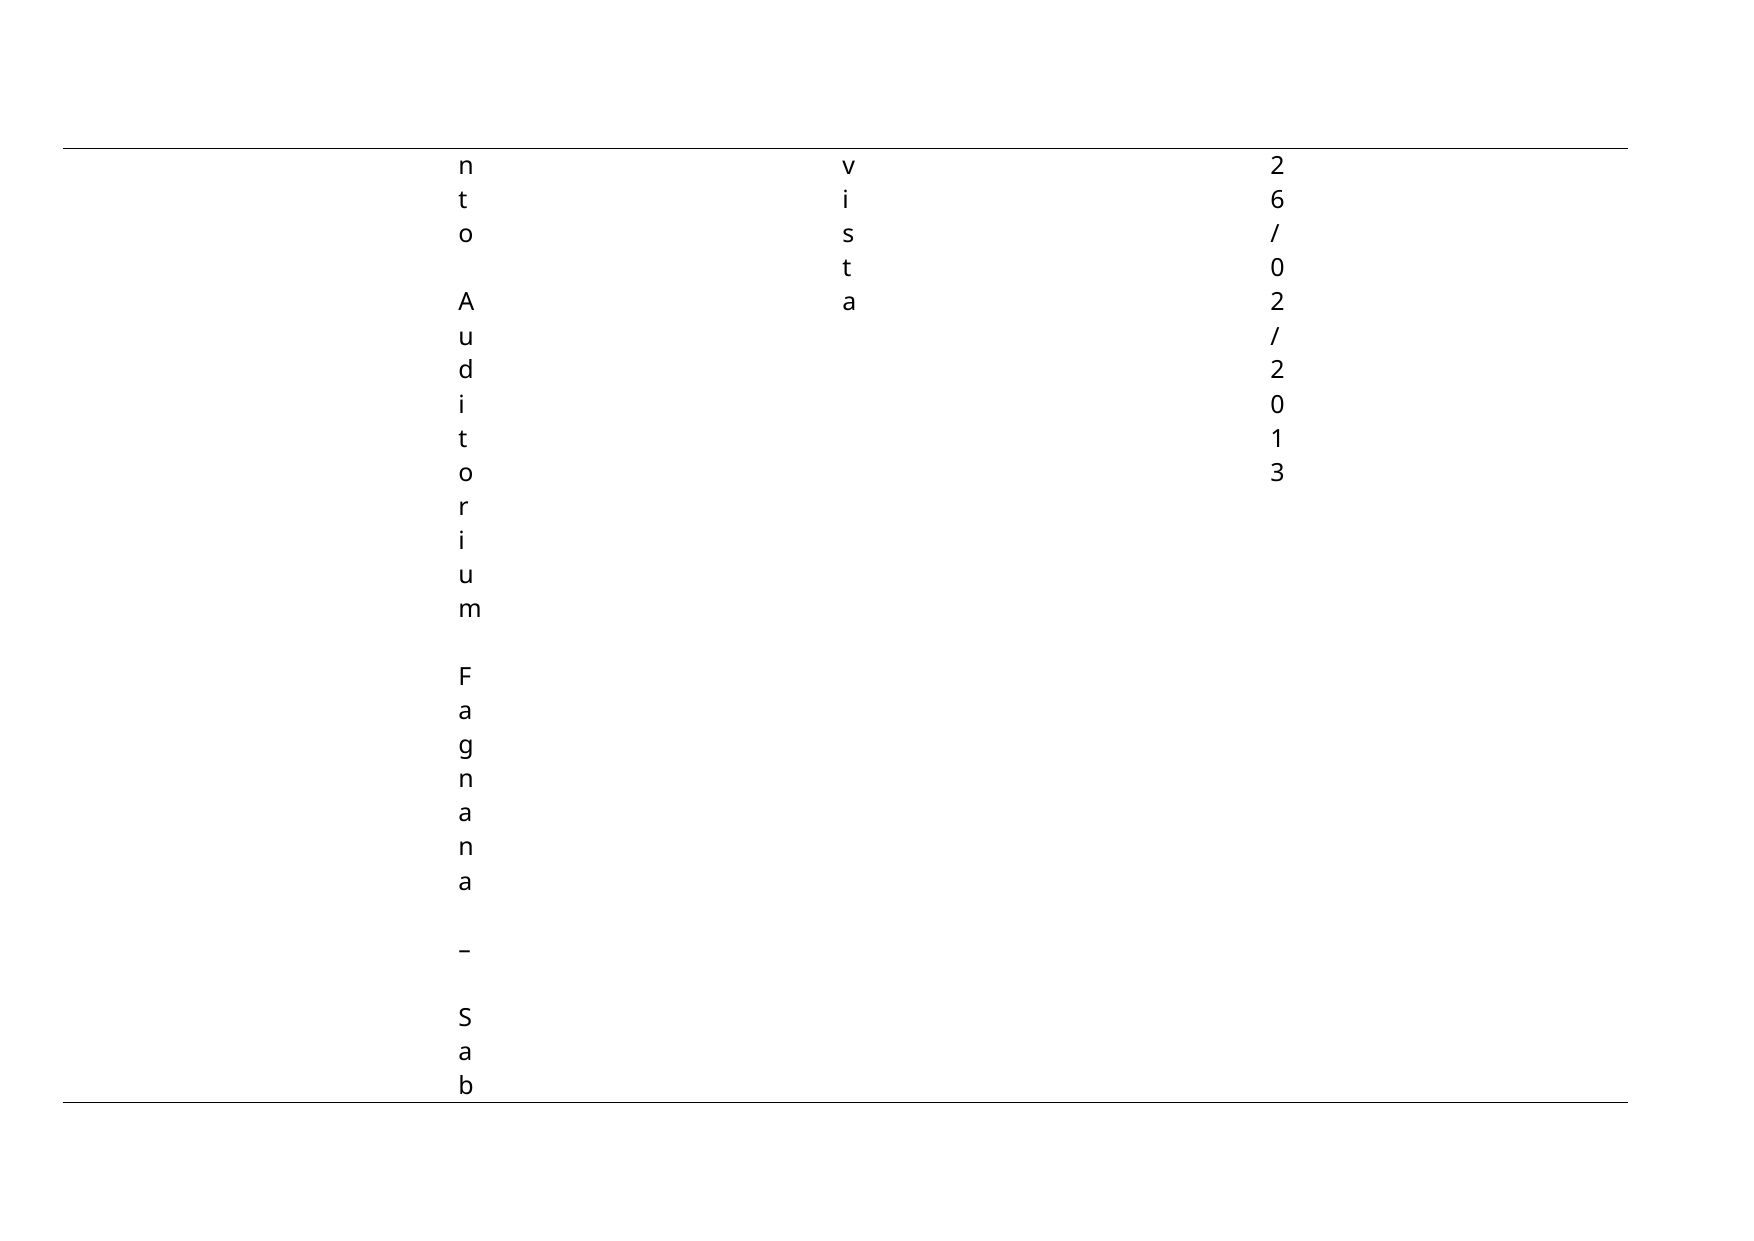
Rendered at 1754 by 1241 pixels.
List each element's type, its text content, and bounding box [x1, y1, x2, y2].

table_cell [63, 149, 447, 1102]
table_cell vista [831, 149, 1259, 1102]
table_cell nto Auditorium Fagnana – Sab [447, 149, 831, 1102]
table_cell 26/02/2013 [1259, 149, 1628, 1102]
